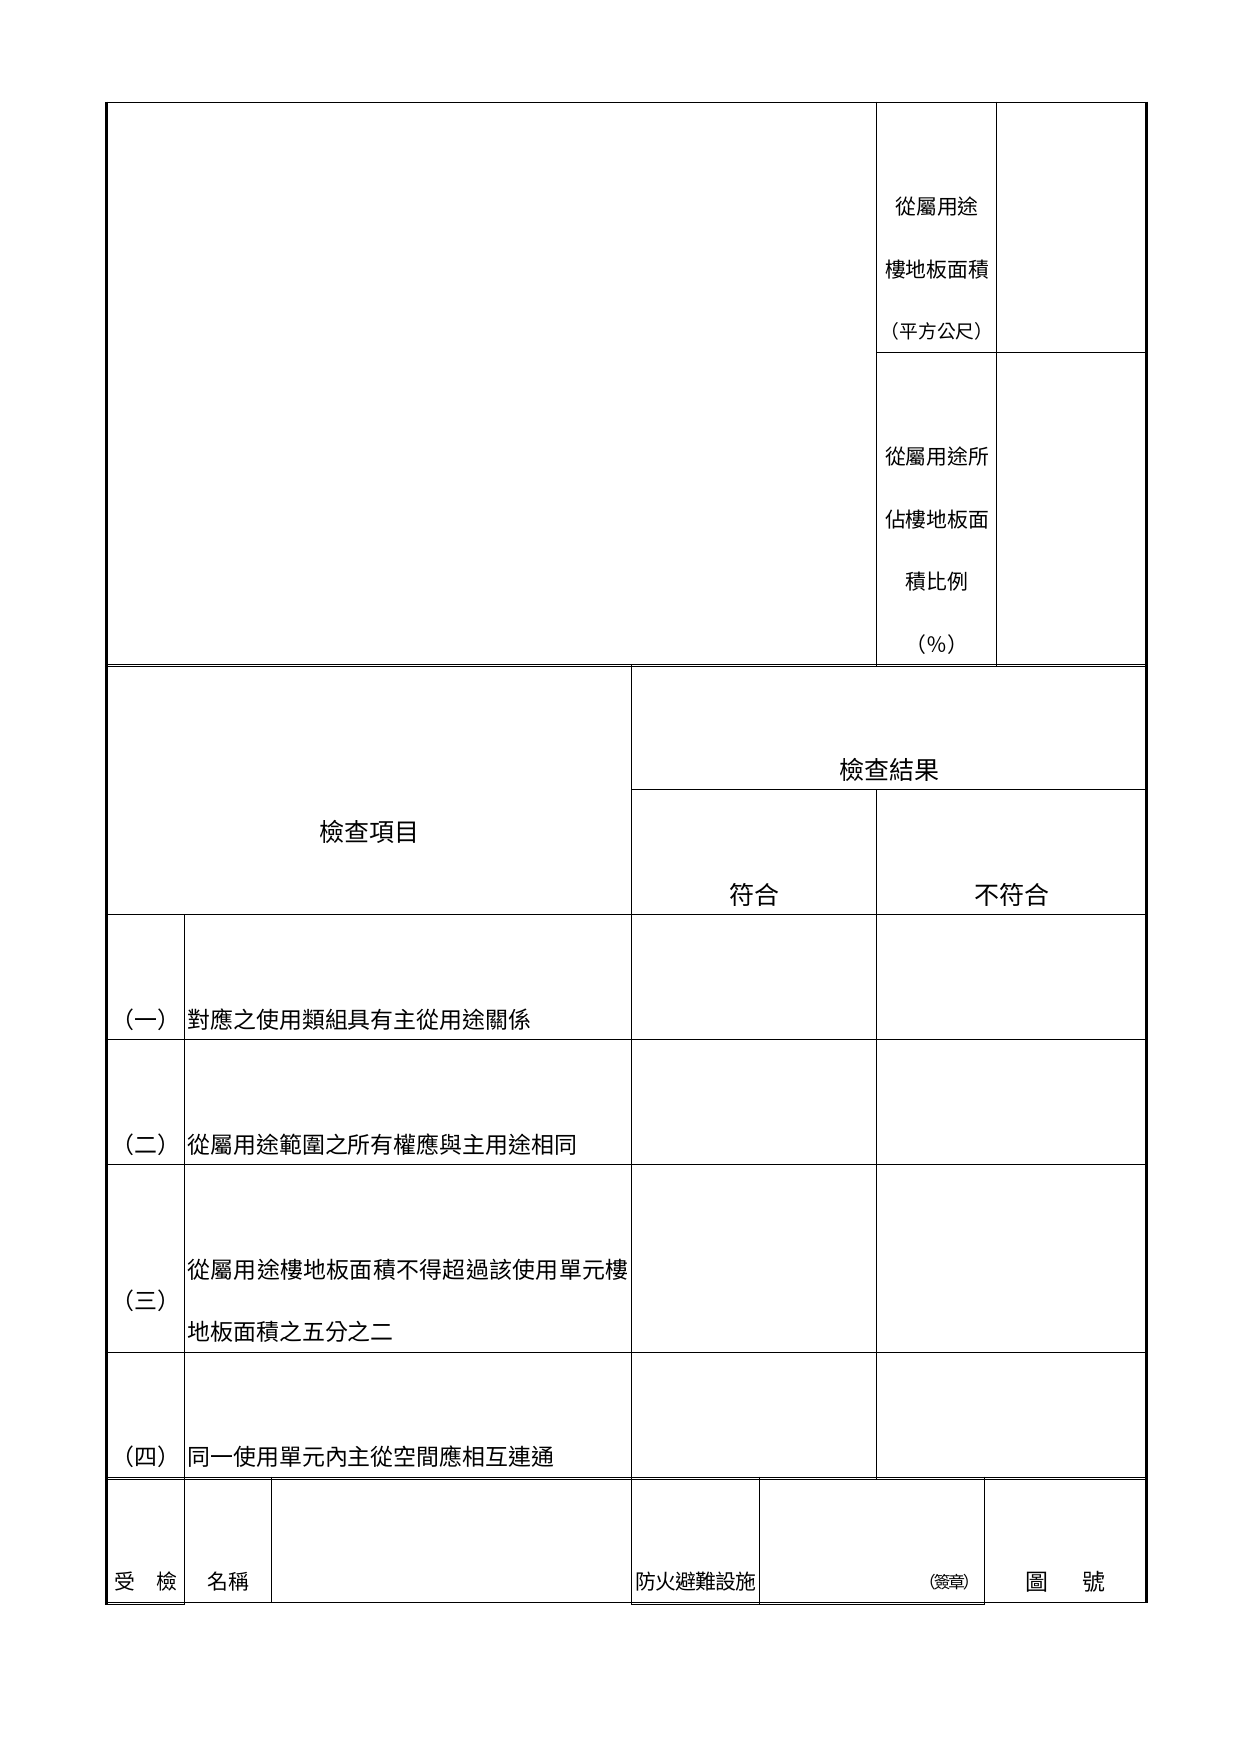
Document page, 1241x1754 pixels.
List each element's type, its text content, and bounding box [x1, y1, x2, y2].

table_cell 防火避難設施 [632, 1480, 759, 1602]
table_cell [108, 103, 876, 664]
table_cell [632, 915, 876, 1039]
table_cell [877, 915, 1145, 1039]
table_cell 對應之使用類組具有主從用途關係 [185, 915, 631, 1039]
table_cell [272, 1480, 631, 1602]
table_cell 圖 號 [985, 1480, 1145, 1602]
table_cell 檢查結果 [632, 667, 1145, 789]
table_cell [632, 1165, 876, 1352]
table_cell 從屬用途樓地板面積不得超過該使用單元樓地板面積之五分之二 [185, 1165, 631, 1352]
table_cell [997, 353, 1145, 664]
table_cell 名稱 [185, 1480, 271, 1602]
table_cell （簽章） [760, 1480, 984, 1602]
table_cell 從屬用途 樓地板面積 （平方公尺） [877, 103, 996, 352]
table_cell 檢查項目 [108, 667, 631, 914]
table_cell （三） [108, 1165, 184, 1352]
table_cell [997, 103, 1145, 352]
table_cell （四） [108, 1353, 184, 1477]
table_cell （一） [108, 915, 184, 1039]
table_cell （二） [108, 1040, 184, 1164]
table_cell [877, 1040, 1145, 1164]
table_cell [632, 1040, 876, 1164]
table_cell [877, 1353, 1145, 1477]
table_cell 從屬用途所佔樓地板面積比例（％） [877, 353, 996, 664]
table_cell 同一使用單元內主從空間應相互連通 [185, 1353, 631, 1477]
table_cell 不符合 [877, 790, 1145, 914]
table_cell 符合 [632, 790, 876, 914]
table_cell [877, 1165, 1145, 1352]
table_cell [632, 1353, 876, 1477]
table_cell 受 檢 [108, 1480, 184, 1602]
table_cell 從屬用途範圍之所有權應與主用途相同 [185, 1040, 631, 1164]
